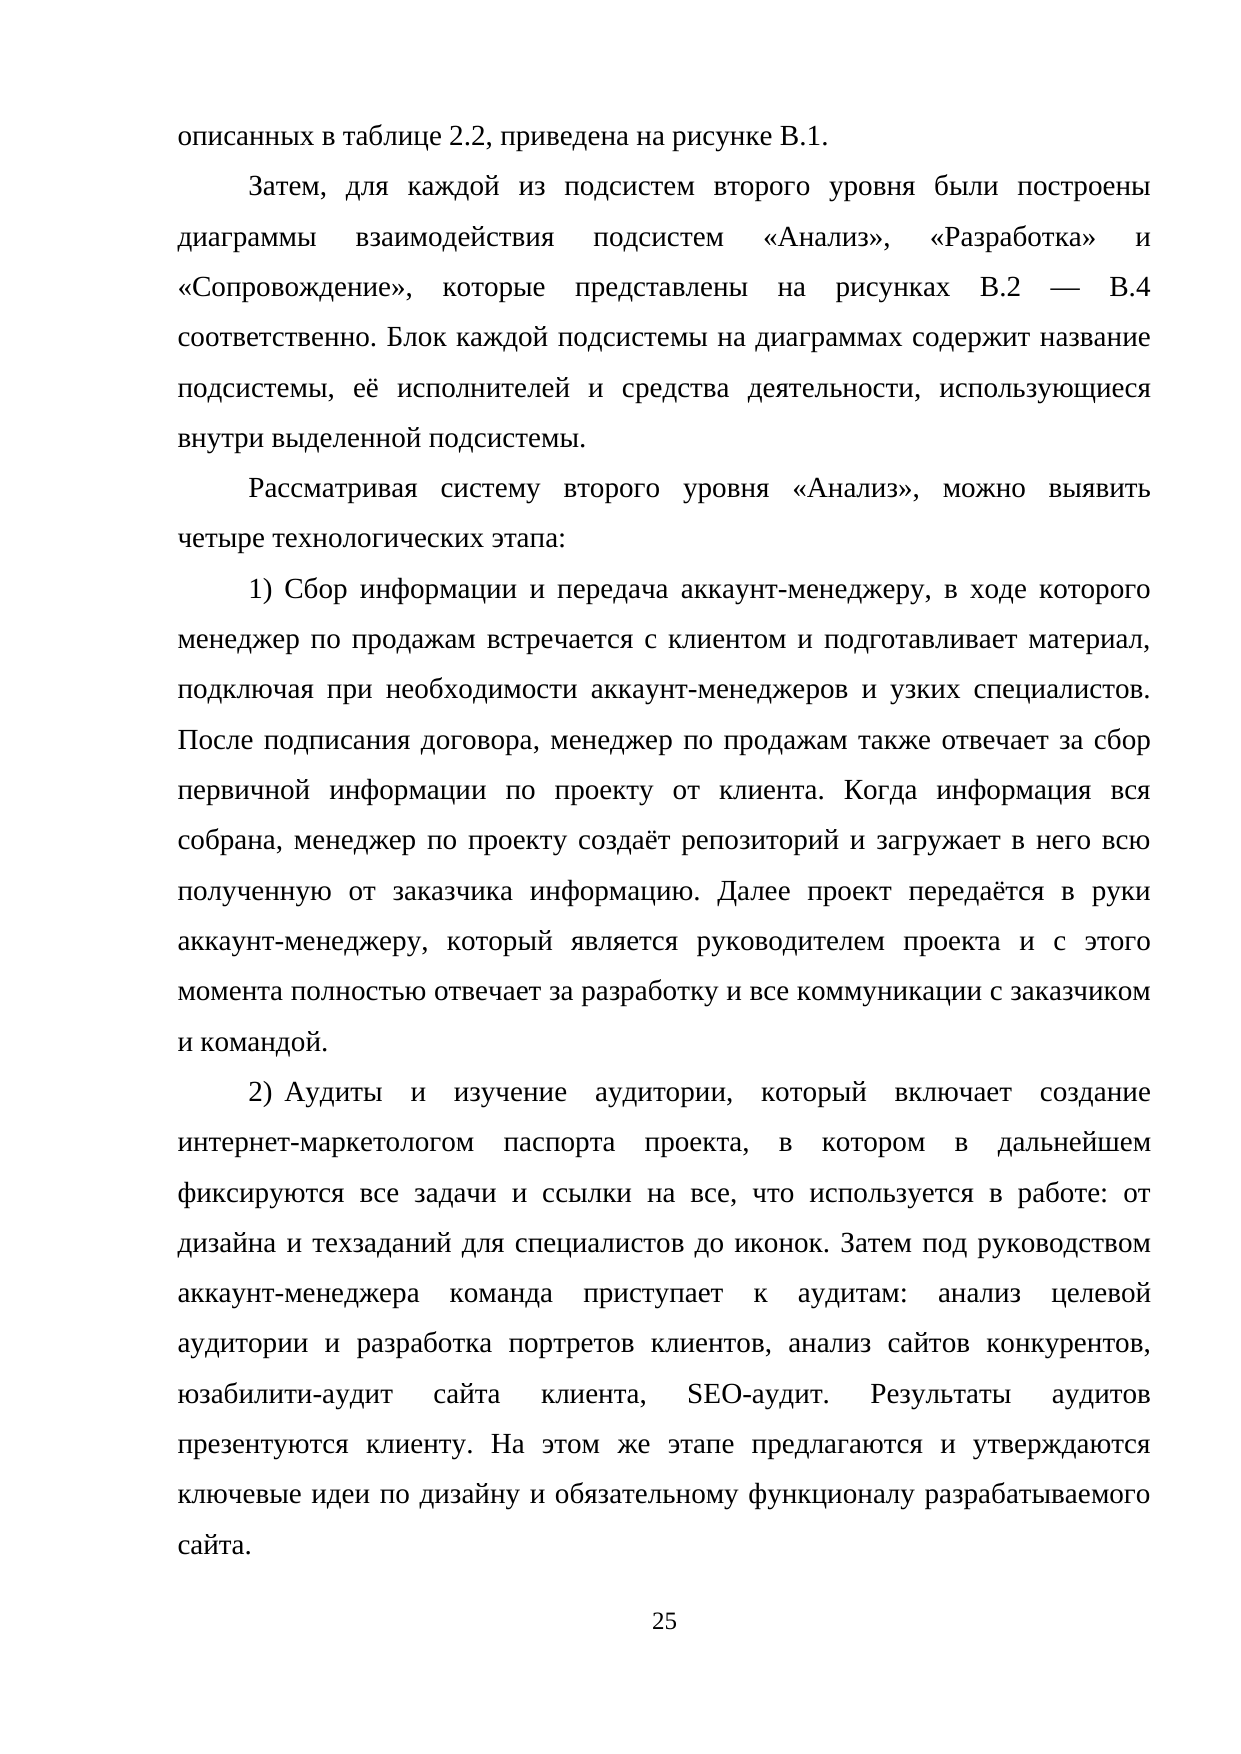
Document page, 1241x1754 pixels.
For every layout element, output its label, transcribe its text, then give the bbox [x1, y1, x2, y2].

text описанных в таблице 2.2, приведена на рисунке В.1. [177, 118, 1152, 152]
list Аудиты и изучение аудитории, который включает создание интернет-маркетологом паспорта проекта, в котором в дальнейшем фиксируются все задачи и ссылки на все, что используется в работе: от дизайна и техзаданий для специалистов до иконок. Затем под руководством аккаунт-менеджера команда приступает к аудитам: анализ целевой аудитории и разработка портретов клиентов, анализ сайтов конкурентов, юзабилити-аудит сайта клиента, SEO-аудит. Результаты аудитов презентуются клиенту. На этом же этапе предлагаются и утверждаются ключевые идеи по дизайну и обязательному функционалу разрабатываемого сайта. [177, 1074, 1152, 1560]
text Затем, для каждой из подсистем второго уровня были построены диаграммы взаимодействия подсистем «Анализ», «Разработка» и «Сопровождение», которые представлены на рисунках В.2 — В.4 соответственно. Блок каждой подсистемы на диаграммах содержит название подсистемы, её исполнителей и средства деятельности, использующиеся внутри выделенной подсистемы. [177, 168, 1152, 453]
list Сбор информации и передача аккаунт-менеджеру, в ходе которого менеджер по продажам встречается с клиентом и подготавливает материал, подключая при необходимости аккаунт-менеджеров и узких специалистов. После подписания договора, менеджер по продажам также отвечает за сбор первичной информации по проекту от клиента. Когда информация вся собрана, менеджер по проекту создаёт репозиторий и загружает в него всю полученную от заказчика информацию. Далее проект передаётся в руки аккаунт-менеджеру, который является руководителем проекта и с этого момента полностью отвечает за разработку и все коммуникации с заказчиком и командой. [177, 571, 1152, 1057]
text Рассматривая систему второго уровня «Анализ», можно выявить четыре технологических этапа: [177, 470, 1152, 554]
